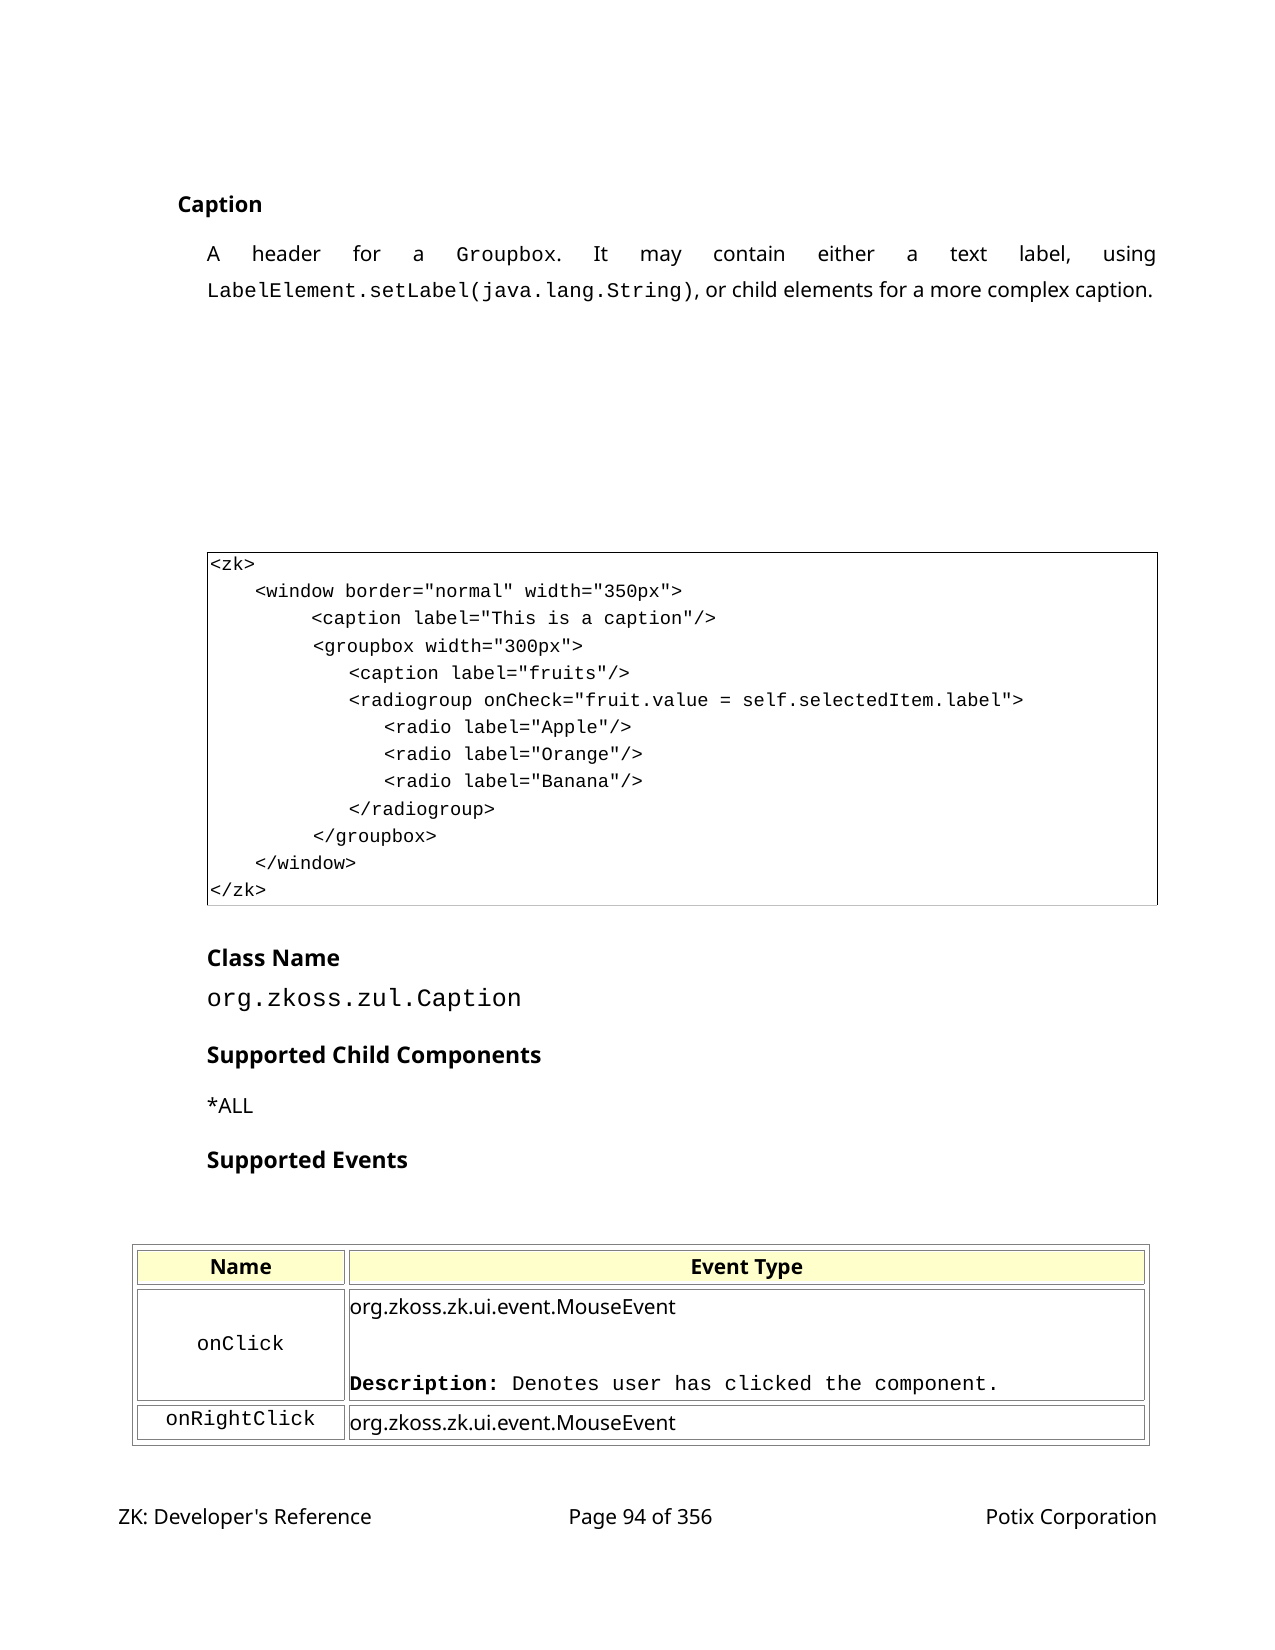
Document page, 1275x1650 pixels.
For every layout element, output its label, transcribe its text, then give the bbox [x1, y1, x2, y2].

subtitle Caption [177, 189, 1157, 219]
table_header Event Type [346, 1245, 1147, 1283]
table_cell onRightClick [134, 1400, 346, 1439]
text <window border="normal" width="350px"> [208, 579, 1157, 603]
text A header for a Groupbox. It may contain either a text label, using LabelElement.setLabel(java.lang.String), or child elements for a more complex caption. [207, 239, 1157, 303]
text *ALL [207, 1091, 1157, 1119]
table_cell org.zkoss.zk.ui.event.MouseEvent [346, 1400, 1147, 1439]
text </zk> [208, 878, 1157, 905]
table_cell onClick [134, 1284, 346, 1400]
table_header Name [134, 1245, 346, 1283]
text <radio label="Orange"/> [208, 742, 1157, 766]
table_cell org.zkoss.zk.ui.event.MouseEvent Description: Denotes user has clicked the component. [346, 1284, 1147, 1400]
subtitle Supported Child Components [207, 1039, 1157, 1070]
text <zk> [208, 553, 1157, 576]
text <caption label="This is a caption"/> [208, 606, 1157, 631]
text <radio label="Apple"/> [208, 715, 1157, 739]
subtitle Supported Events [207, 1144, 1157, 1175]
text </window> [208, 851, 1157, 875]
text <caption label="fruits"/> [208, 661, 1157, 685]
text </groupbox> [208, 824, 1157, 848]
text <groupbox width="300px"> [208, 633, 1157, 658]
text </radiogroup> [208, 797, 1157, 821]
text <radiogroup onCheck="fruit.value = self.selectedItem.label"> [208, 688, 1157, 712]
text <radio label="Banana"/> [208, 769, 1157, 794]
subtitle Class Name [207, 942, 1157, 973]
text org.zkoss.zul.Caption [207, 986, 1157, 1014]
